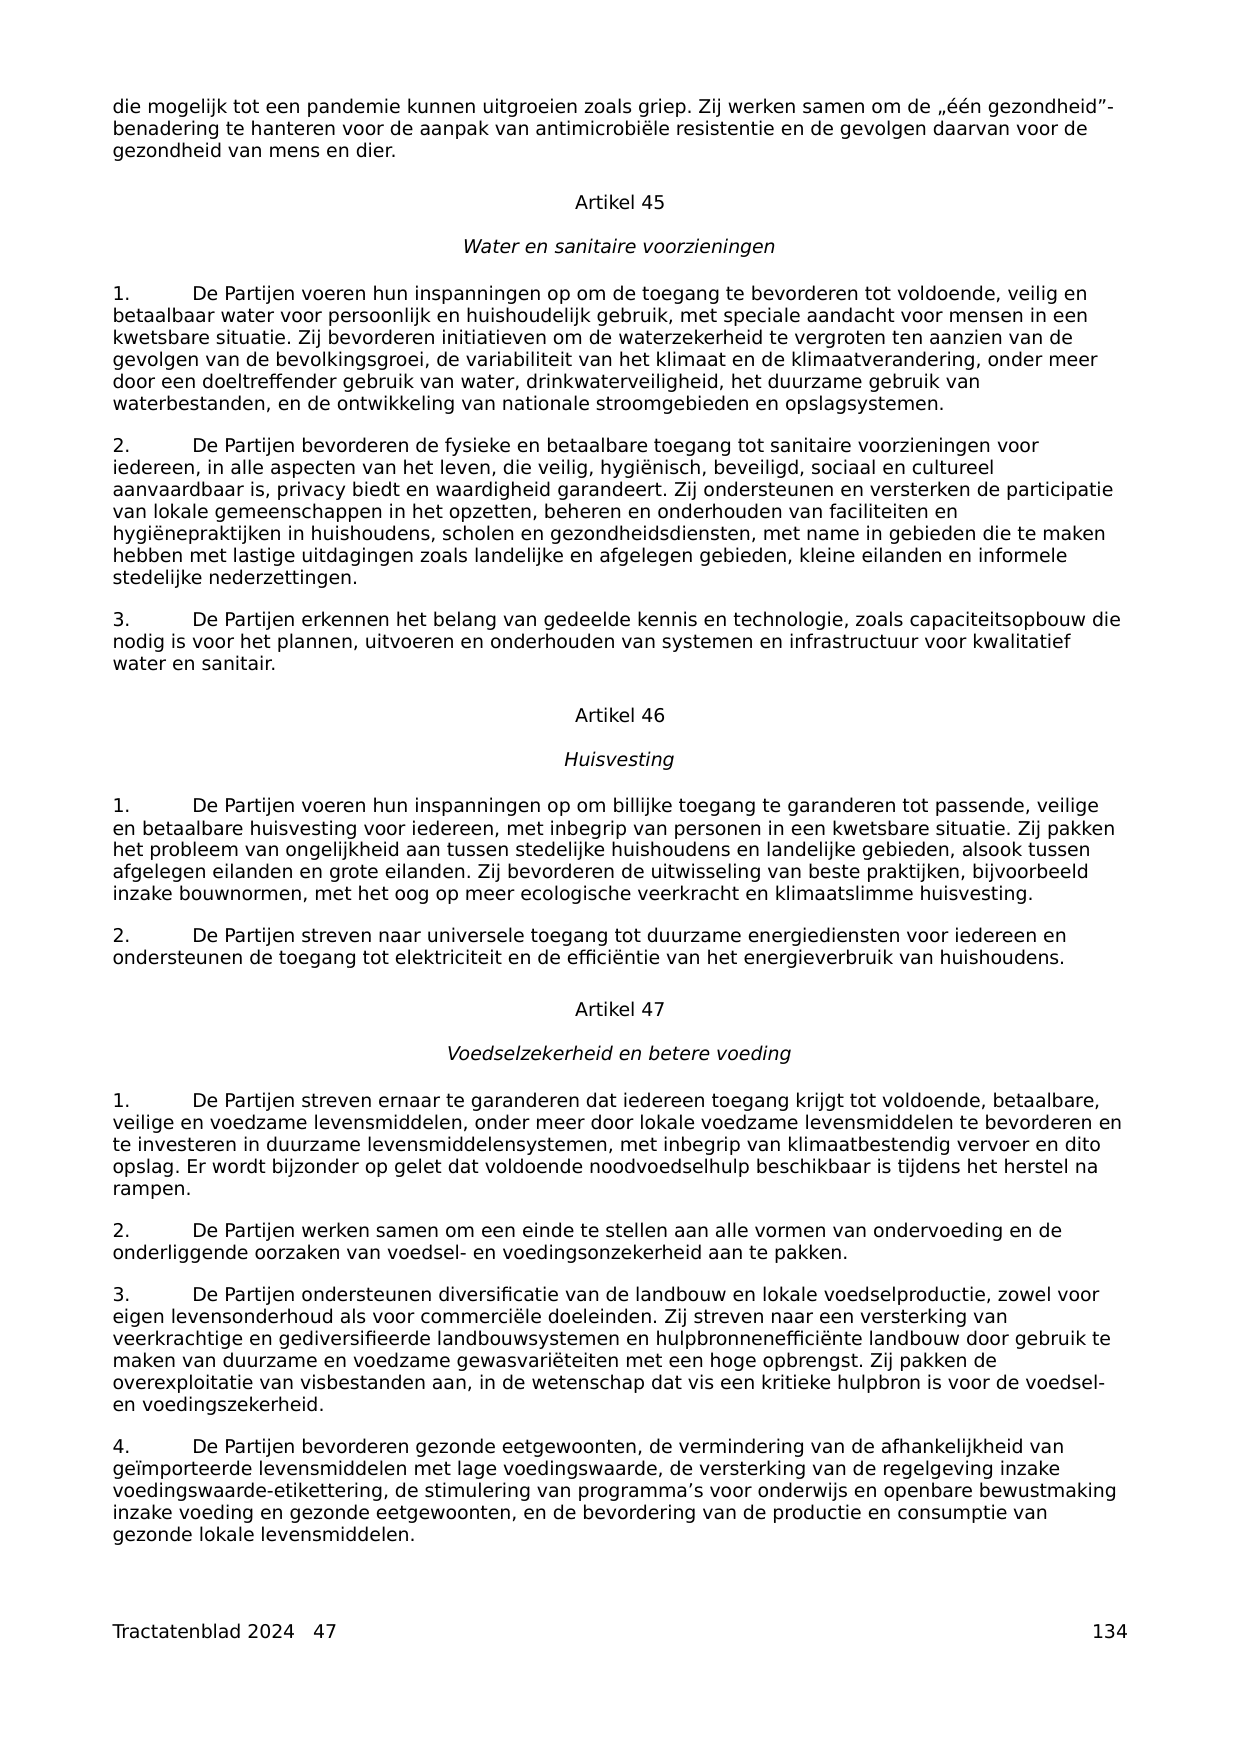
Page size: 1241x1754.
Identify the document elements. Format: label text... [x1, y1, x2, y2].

text 3. De Partijen erkennen het belang van gedeelde kennis en technologie, zoals capaciteitsopbouw die nodig is voor het plannen, uitvoeren en onderhouden van systemen en infrastructuur voor kwalitatief water en sanitair. [112, 608, 1128, 674]
subtitle Artikel 47 Voedselzekerheid en betere voeding [112, 999, 1128, 1065]
text 3. De Partijen ondersteunen diversificatie van de landbouw en lokale voedselproductie, zowel voor eigen levensonderhoud als voor commerciële doeleinden. Zij streven naar een versterking van veerkrachtige en gediversifieerde landbouwsystemen en hulpbronnenefficiënte landbouw door gebruik te maken van duurzame en voedzame gewasvariëteiten met een hoge opbrengst. Zij pakken de overexploitatie van visbestanden aan, in de wetenschap dat vis een kritieke hulpbron is voor de voedsel- en voedingszekerheid. [112, 1284, 1128, 1416]
subtitle Artikel 45 Water en sanitaire voorzieningen [112, 192, 1128, 258]
text 2. De Partijen streven naar universele toegang tot duurzame energiediensten voor iedereen en ondersteunen de toegang tot elektriciteit en de efficiëntie van het energieverbruik van huishoudens. [112, 925, 1128, 969]
text 4. De Partijen bevorderen gezonde eetgewoonten, de vermindering van de afhankelijkheid van geïmporteerde levensmiddelen met lage voedingswaarde, de versterking van de regelgeving inzake voedingswaarde-etikettering, de stimulering van programma’s voor onderwijs en openbare bewustmaking inzake voeding en gezonde eetgewoonten, en de bevordering van de productie en consumptie van gezonde lokale levensmiddelen. [112, 1436, 1128, 1546]
text 2. De Partijen bevorderen de fysieke en betaalbare toegang tot sanitaire voorzieningen voor iedereen, in alle aspecten van het leven, die veilig, hygiënisch, beveiligd, sociaal en cultureel aanvaardbaar is, privacy biedt en waardigheid garandeert. Zij ondersteunen en versterken de participatie van lokale gemeenschappen in het opzetten, beheren en onderhouden van faciliteiten en hygiënepraktijken in huishoudens, scholen en gezondheidsdiensten, met name in gebieden die te maken hebben met lastige uitdagingen zoals landelijke en afgelegen gebieden, kleine eilanden en informele stedelijke nederzettingen. [112, 435, 1128, 588]
subtitle Artikel 46 Huisvesting [112, 704, 1128, 770]
text die mogelijk tot een pandemie kunnen uitgroeien zoals griep. Zij werken samen om de „één gezondheid”-benadering te hanteren voor de aanpak van antimicrobiële resistentie en de gevolgen daarvan voor de gezondheid van mens en dier. [112, 96, 1128, 162]
text 1. De Partijen voeren hun inspanningen op om billijke toegang te garanderen tot passende, veilige en betaalbare huisvesting voor iedereen, met inbegrip van personen in een kwetsbare situatie. Zij pakken het probleem van ongelijkheid aan tussen stedelijke huishoudens en landelijke gebieden, alsook tussen afgelegen eilanden en grote eilanden. Zij bevorderen de uitwisseling van beste praktijken, bijvoorbeeld inzake bouwnormen, met het oog op meer ecologische veerkracht en klimaatslimme huisvesting. [112, 795, 1128, 905]
text 1. De Partijen streven ernaar te garanderen dat iedereen toegang krijgt tot voldoende, betaalbare, veilige en voedzame levensmiddelen, onder meer door lokale voedzame levensmiddelen te bevorderen en te investeren in duurzame levensmiddelensystemen, met inbegrip van klimaatbestendig vervoer en dito opslag. Er wordt bijzonder op gelet dat voldoende noodvoedselhulp beschikbaar is tijdens het herstel na rampen. [112, 1090, 1128, 1200]
text 1. De Partijen voeren hun inspanningen op om de toegang te bevorderen tot voldoende, veilig en betaalbaar water voor persoonlijk en huishoudelijk gebruik, met speciale aandacht voor mensen in een kwetsbare situatie. Zij bevorderen initiatieven om de waterzekerheid te vergroten ten aanzien van de gevolgen van de bevolkingsgroei, de variabiliteit van het klimaat en de klimaatverandering, onder meer door een doeltreffender gebruik van water, drinkwaterveiligheid, het duurzame gebruik van waterbestanden, en de ontwikkeling van nationale stroomgebieden en opslagsystemen. [112, 283, 1128, 415]
text 2. De Partijen werken samen om een einde te stellen aan alle vormen van ondervoeding en de onderliggende oorzaken van voedsel- en voedingsonzekerheid aan te pakken. [112, 1220, 1128, 1264]
